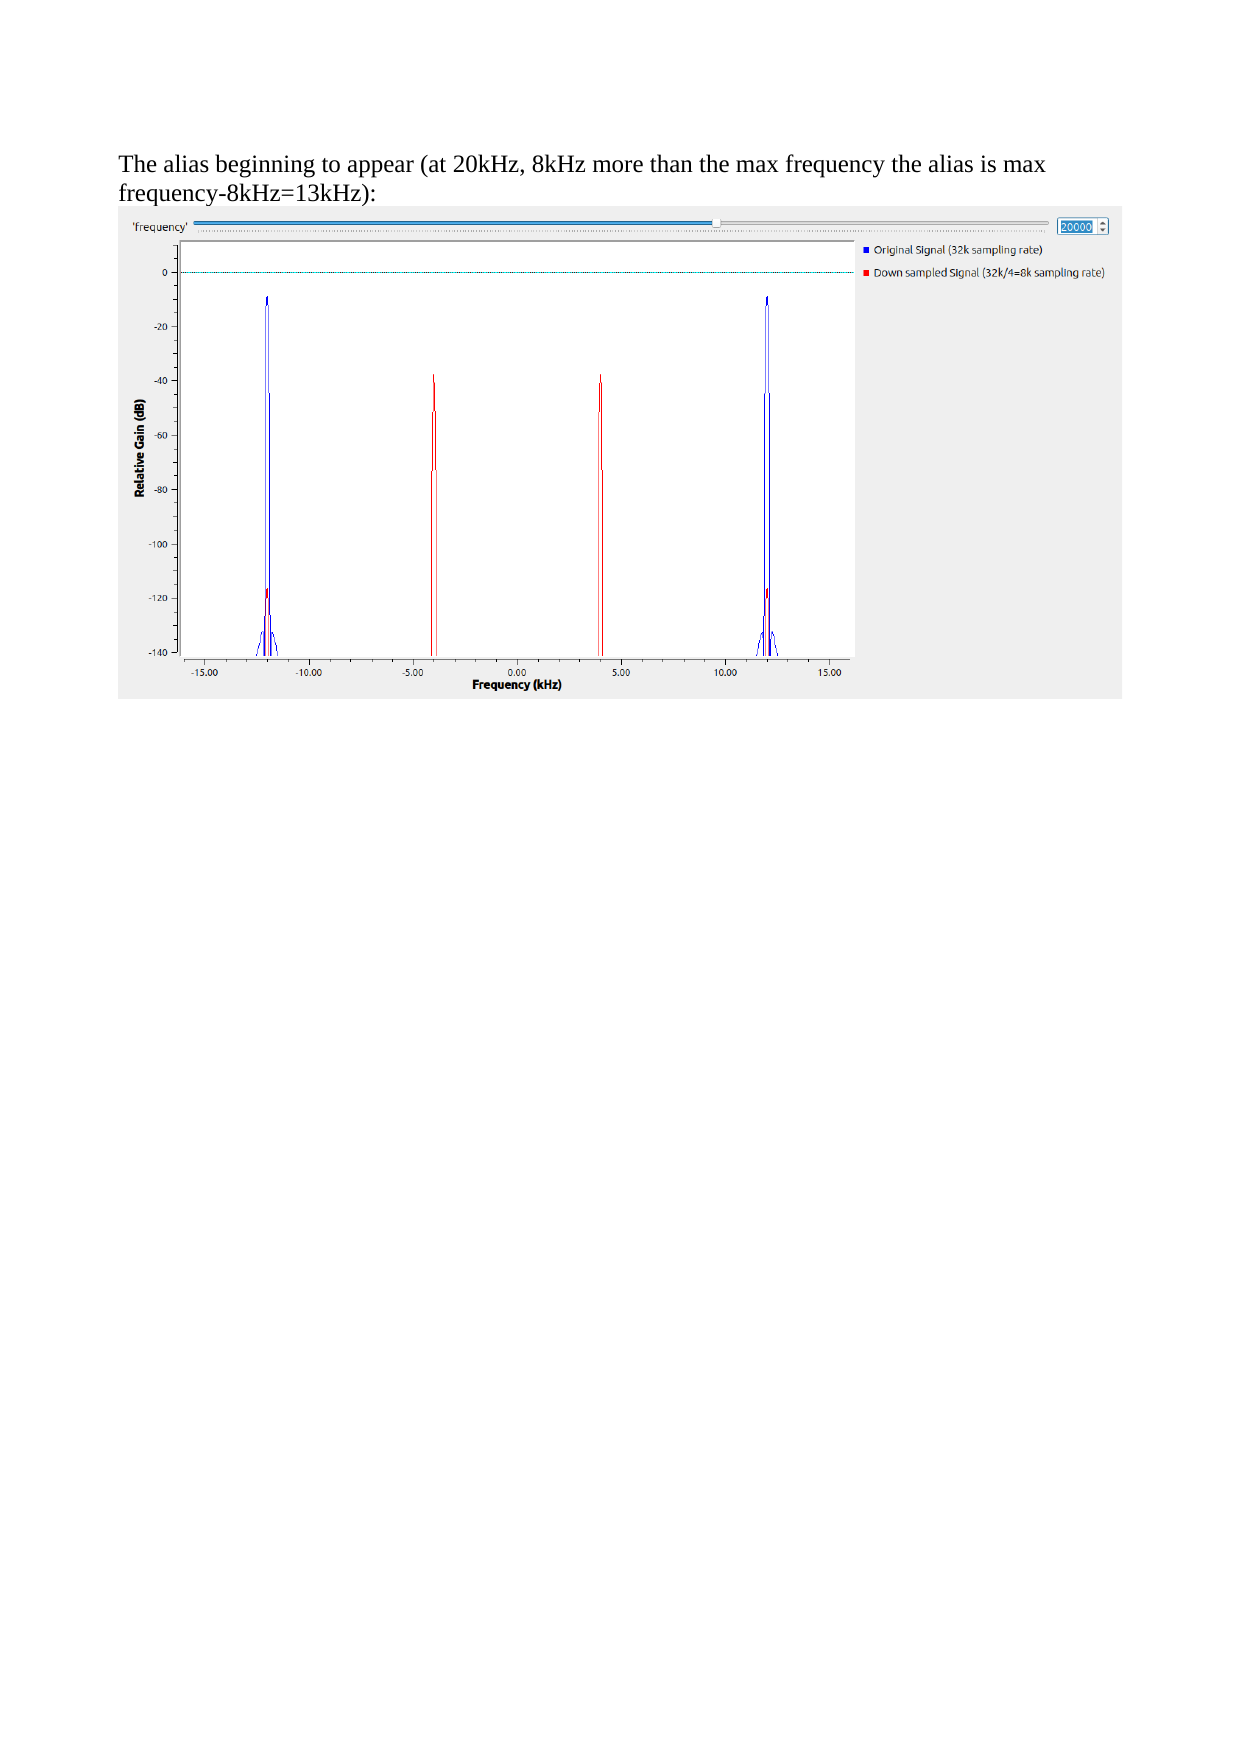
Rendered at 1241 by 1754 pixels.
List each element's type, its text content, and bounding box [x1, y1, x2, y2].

picture [118, 206, 1123, 699]
text The alias beginning to appear (at 20kHz, 8kHz more than the max frequency the alias is max frequency-8kHz=13kHz): [118, 149, 1122, 206]
